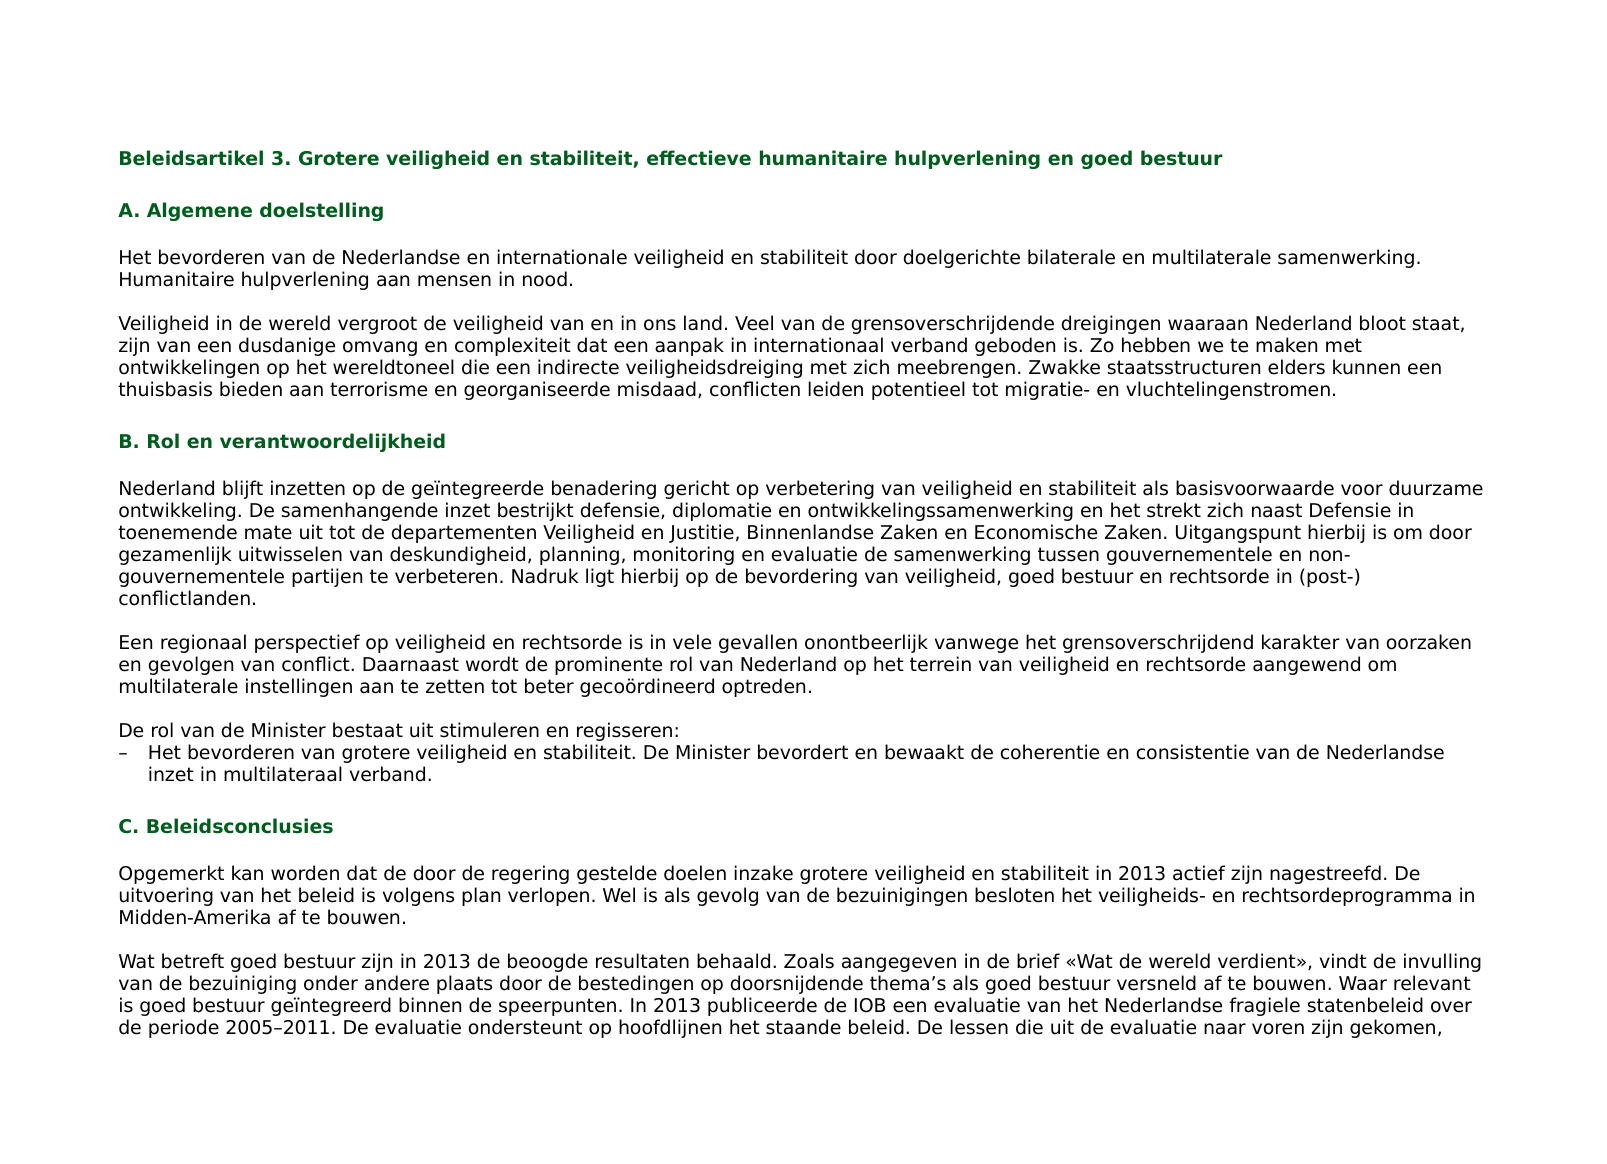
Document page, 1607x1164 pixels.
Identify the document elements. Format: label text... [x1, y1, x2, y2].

text Een regionaal perspectief op veiligheid en rechtsorde is in vele gevallen onontbeerlijk vanwege het grensoverschrijdend karakter van oorzaken en gevolgen van conflict. Daarnaast wordt de prominente rol van Nederland op het terrein van veiligheid en rechtsorde aangewend om multilaterale instellingen aan te zetten tot beter gecoördineerd optreden. [118, 632, 1488, 698]
subtitle A. Algemene doelstelling [118, 200, 1488, 222]
text Het bevorderen van de Nederlandse en internationale veiligheid en stabiliteit door doelgerichte bilaterale en multilaterale samenwerking. Humanitaire hulpverlening aan mensen in nood. [118, 247, 1488, 291]
text Veiligheid in de wereld vergroot de veiligheid van en in ons land. Veel van de grensoverschrijdende dreigingen waaraan Nederland bloot staat, zijn van een dusdanige omvang en complexiteit dat een aanpak in internationaal verband geboden is. Zo hebben we te maken met ontwikkelingen op het wereldtoneel die een indirecte veiligheidsdreiging met zich meebrengen. Zwakke staatsstructuren elders kunnen een thuisbasis bieden aan terrorisme en georganiseerde misdaad, conflicten leiden potentieel tot migratie- en vluchtelingenstromen. [118, 313, 1488, 401]
text Nederland blijft inzetten op de geïntegreerde benadering gericht op verbetering van veiligheid en stabiliteit als basisvoorwaarde voor duurzame ontwikkeling. De samenhangende inzet bestrijkt defensie, diplomatie en ontwikkelingssamenwerking en het strekt zich naast Defensie in toenemende mate uit tot de departementen Veiligheid en Justitie, Binnenlandse Zaken en Economische Zaken. Uitgangspunt hierbij is om door gezamenlijk uitwisselen van deskundigheid, planning, monitoring en evaluatie de samenwerking tussen gouvernementele en non-gouvernementele partijen te verbeteren. Nadruk ligt hierbij op de bevordering van veiligheid, goed bestuur en rechtsorde in (post-) conflictlanden. [118, 478, 1488, 610]
subtitle B. Rol en verantwoordelijkheid [118, 431, 1488, 453]
text De rol van de Minister bestaat uit stimuleren en regisseren: [118, 720, 1488, 742]
text Opgemerkt kan worden dat de door de regering gestelde doelen inzake grotere veiligheid en stabiliteit in 2013 actief zijn nagestreefd. De uitvoering van het beleid is volgens plan verlopen. Wel is als gevolg van de bezuinigingen besloten het veiligheids- en rechtsordeprogramma in Midden-Amerika af te bouwen. [118, 863, 1488, 929]
text – Het bevorderen van grotere veiligheid en stabiliteit. De Minister bevordert en bewaakt de coherentie en consistentie van de Nederlandse inzet in multilateraal verband. [118, 742, 1488, 786]
text Wat betreft goed bestuur zijn in 2013 de beoogde resultaten behaald. Zoals aangegeven in de brief «Wat de wereld verdient», vindt de invulling van de bezuiniging onder andere plaats door de bestedingen op doorsnijdende thema’s als goed bestuur versneld af te bouwen. Waar relevant is goed bestuur geïntegreerd binnen de speerpunten. In 2013 publiceerde de IOB een evaluatie van het Nederlandse fragiele statenbeleid over de periode 2005–2011. De evaluatie ondersteunt op hoofdlijnen het staande beleid. De lessen die uit de evaluatie naar voren zijn gekomen, [118, 951, 1488, 1039]
subtitle C. Beleidsconclusies [118, 816, 1488, 838]
subtitle Beleidsartikel 3. Grotere veiligheid en stabiliteit, effectieve humanitaire hulpverlening en goed bestuur [118, 148, 1488, 170]
